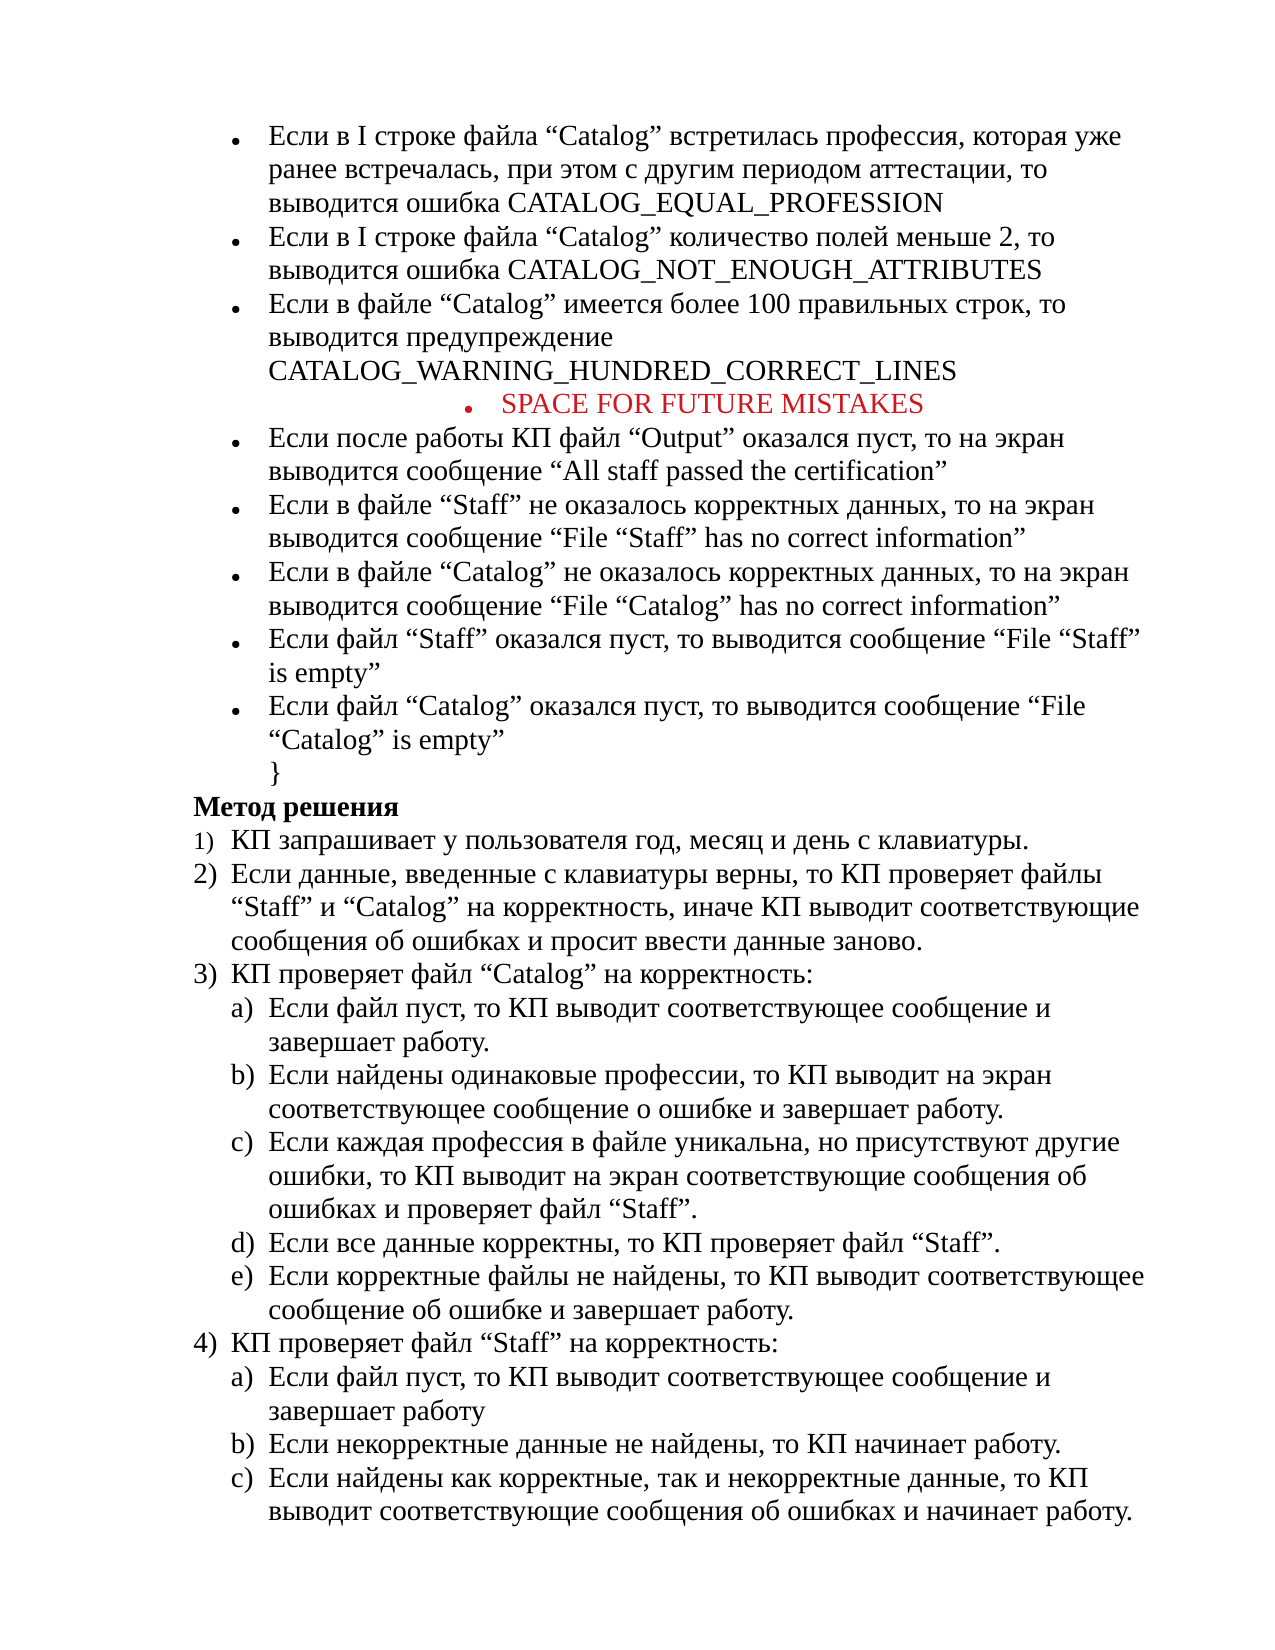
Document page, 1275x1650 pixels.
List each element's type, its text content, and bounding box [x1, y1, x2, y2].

list Если все данные корректны, то КП проверяет файл “Staff”. [231, 1225, 1157, 1258]
list Если в файле “Catalog” не оказалось корректных данных, то на экран выводится сообщение “File “Catalog” has no correct information” [231, 554, 1157, 621]
list Если файл “Staff” оказался пуст, то выводится сообщение “File “Staff” is empty” [231, 621, 1157, 688]
list Если в I строке файла “Catalog” количество полей меньше 2, то выводится ошибка CATALOG_NOT_ENOUGH_ATTRIBUTES [231, 219, 1157, 286]
list КП проверяет файл “Catalog” на корректность: [193, 957, 1157, 990]
list КП запрашивает у пользователя год, месяц и день с клавиатуры. [193, 822, 1157, 856]
list Если файл “Catalog” оказался пуст, то выводится сообщение “File “Catalog” is empty” [231, 688, 1157, 755]
list Если после работы КП файл “Output” оказался пуст, то на экран выводится сообщение “All staff passed the certification” [231, 420, 1157, 487]
list Если в файле “Catalog” имеется более 100 правильных строк, то выводится предупреждение CATALOG_WARNING_HUNDRED_CORRECT_LINES [231, 286, 1157, 386]
list КП проверяет файл “Staff” на корректность: [193, 1326, 1157, 1359]
list } [231, 755, 1157, 789]
list Если найдены как корректные, так и некорректные данные, то КП выводит соответствующие сообщения об ошибках и начинает работу. [231, 1460, 1157, 1527]
list Метод решения [156, 789, 1157, 822]
list SPACE FOR FUTURE MISTAKES [231, 386, 1157, 420]
list Если каждая профессия в файле уникальна, но присутствуют другие ошибки, то КП выводит на экран соответствующие сообщения об ошибках и проверяет файл “Staff”. [231, 1124, 1157, 1225]
list Если в файле “Staff” не оказалось корректных данных, то на экран выводится сообщение “File “Staff” has no correct information” [231, 487, 1157, 554]
list Если файл пуст, то КП выводит соответствующее сообщение и завершает работу [231, 1359, 1157, 1426]
list Если данные, введенные с клавиатуры верны, то КП проверяет файлы “Staff” и “Catalog” на корректность, иначе КП выводит соответствующие сообщения об ошибках и просит ввести данные заново. [193, 856, 1157, 957]
list Если корректные файлы не найдены, то КП выводит соответствующее сообщение об ошибке и завершает работу. [231, 1258, 1157, 1326]
list Если файл пуст, то КП выводит соответствующее сообщение и завершает работу. [231, 990, 1157, 1057]
list Если найдены одинаковые профессии, то КП выводит на экран соответствующее сообщение о ошибке и завершает работу. [231, 1057, 1157, 1124]
list Если в I строке файла “Catalog” встретилась профессия, которая уже ранее встречалась, при этом с другим периодом аттестации, то выводится ошибка CATALOG_EQUAL_PROFESSION [231, 118, 1157, 219]
list Если некорректные данные не найдены, то КП начинает работу. [231, 1426, 1157, 1460]
